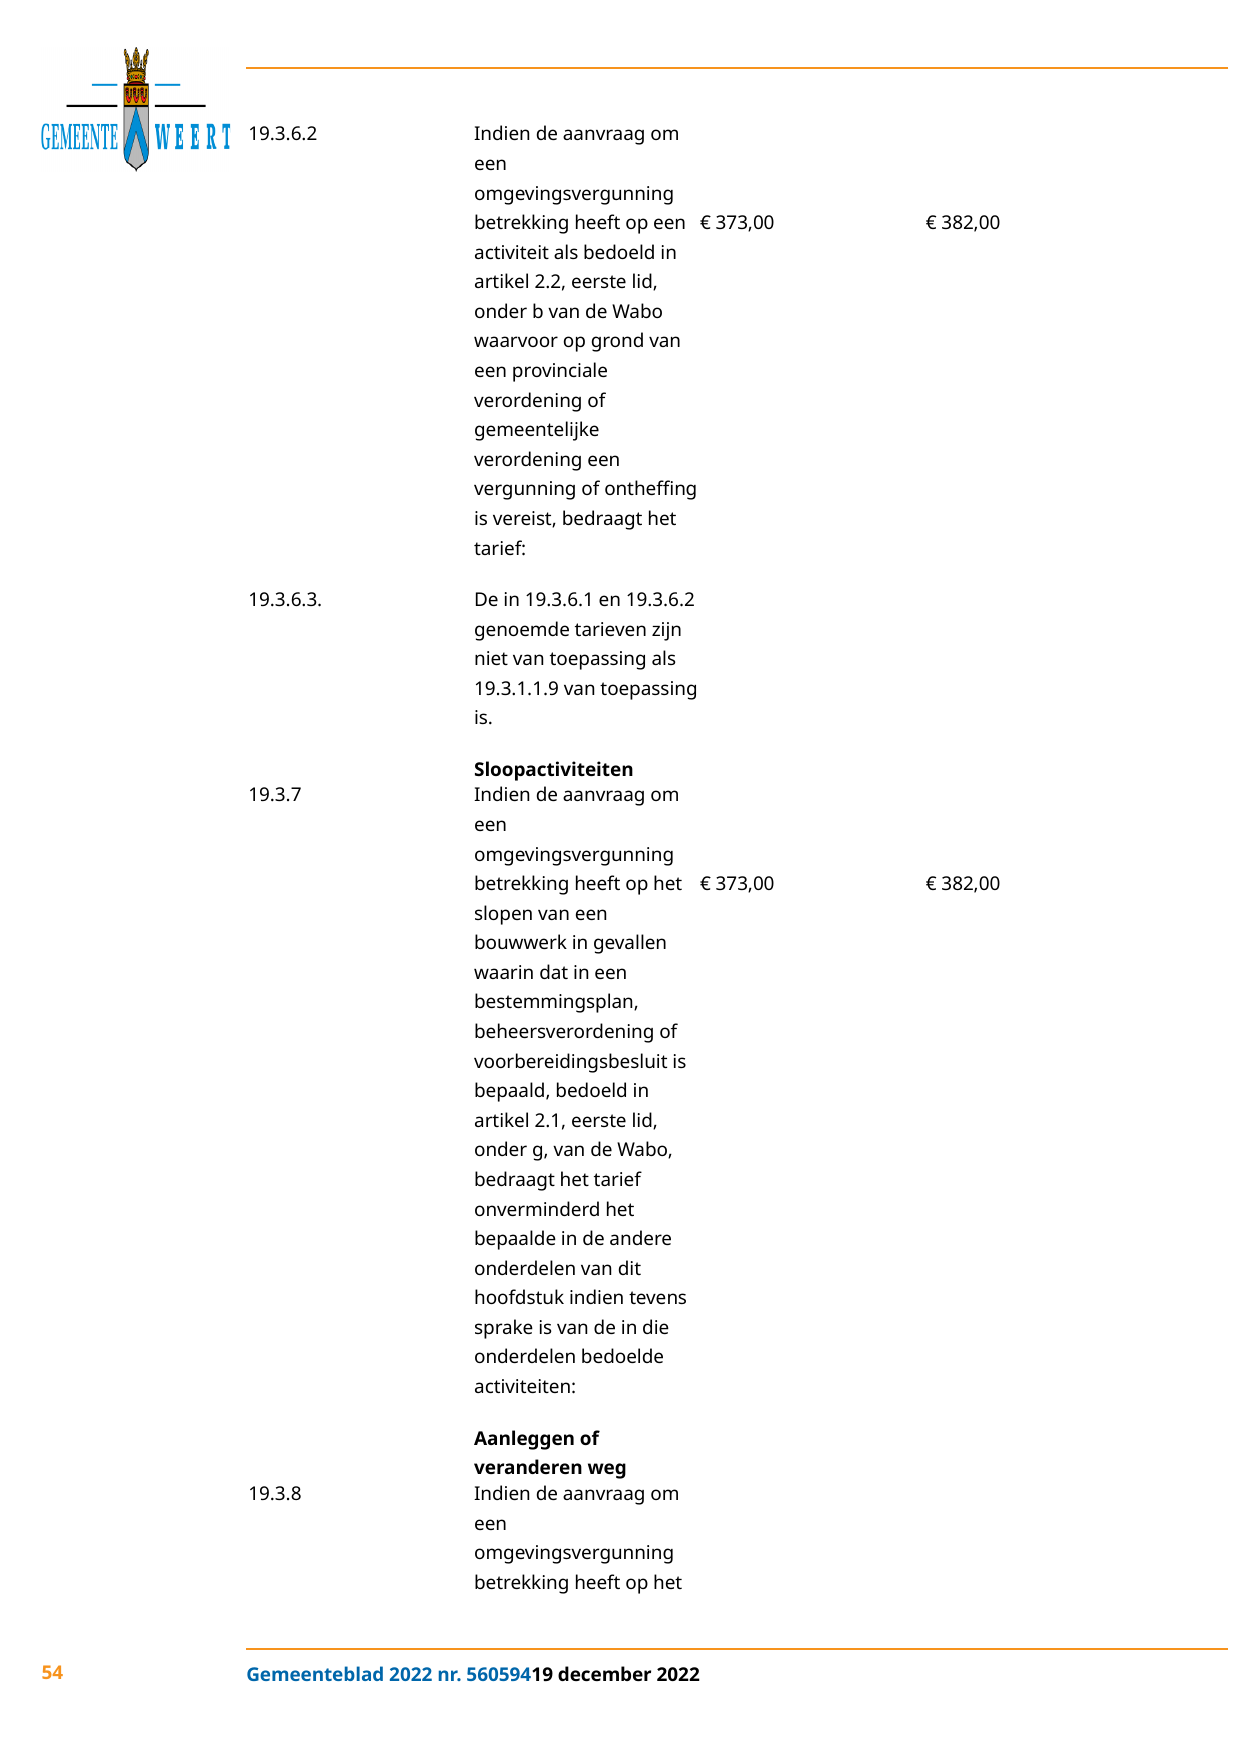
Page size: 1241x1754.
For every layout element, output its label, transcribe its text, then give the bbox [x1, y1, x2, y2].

table_cell [926, 756, 1152, 782]
table_cell Indien de aanvraag om een omgevingsvergunning betrekking heeft op een activiteit als bedoeld in artikel 2.2, eerste lid, onder b van de Wabo waarvoor op grond van een provinciale verordening of gemeentelijke verordening een vergunning of ontheffing is vereist, bedraagt het tarief: [474, 121, 700, 560]
table_cell [474, 1399, 700, 1425]
table_cell [700, 560, 926, 586]
table_cell [248, 95, 474, 121]
table_cell [926, 586, 1152, 730]
table_cell [248, 1425, 474, 1480]
table_cell [700, 1399, 926, 1425]
table_cell € 382,00 [926, 121, 1152, 560]
table_cell [926, 1480, 1152, 1594]
table_cell [926, 1399, 1152, 1425]
table_cell [700, 1480, 926, 1594]
table_cell 19.3.6.2 [248, 121, 474, 560]
table_cell € 373,00 [700, 782, 926, 1399]
table_cell Sloopactiviteiten [474, 756, 700, 782]
table_cell 19.3.6.3. [248, 586, 474, 730]
table_cell [926, 730, 1152, 756]
table_cell [926, 95, 1152, 121]
table_cell Indien de aanvraag om een omgevingsvergunning betrekking heeft op het slopen van een bouwwerk in gevallen waarin dat in een bestemmingsplan, beheersverordening of voorbereidingsbesluit is bepaald, bedoeld in artikel 2.1, eerste lid, onder g, van de Wabo, bedraagt het tarief onverminderd het bepaalde in de andere onderdelen van dit hoofdstuk indien tevens sprake is van de in die onderdelen bedoelde activiteiten: [474, 782, 700, 1399]
table_cell [474, 95, 700, 121]
table_cell De in 19.3.6.1 en 19.3.6.2 genoemde tarieven zijn niet van toepassing als 19.3.1.1.9 van toepassing is. [474, 586, 700, 730]
table_cell [248, 756, 474, 782]
table_cell [700, 586, 926, 730]
table_cell € 382,00 [926, 782, 1152, 1399]
table_cell 19.3.8 [248, 1480, 474, 1594]
table_cell Indien de aanvraag om een omgevingsvergunning betrekking heeft op het [474, 1480, 700, 1594]
table_cell [700, 730, 926, 756]
table_cell [926, 560, 1152, 586]
table_cell [248, 560, 474, 586]
table_cell [474, 730, 700, 756]
table_cell [248, 1399, 474, 1425]
table_cell [474, 560, 700, 586]
table_cell [700, 1425, 926, 1480]
table_cell 19.3.7 [248, 782, 474, 1399]
table_cell [700, 756, 926, 782]
table_cell [700, 95, 926, 121]
table_cell [926, 1425, 1152, 1480]
table_cell Aanleggen of veranderen weg [474, 1425, 700, 1480]
picture [41, 47, 231, 172]
table_cell [248, 730, 474, 756]
table_cell € 373,00 [700, 121, 926, 560]
